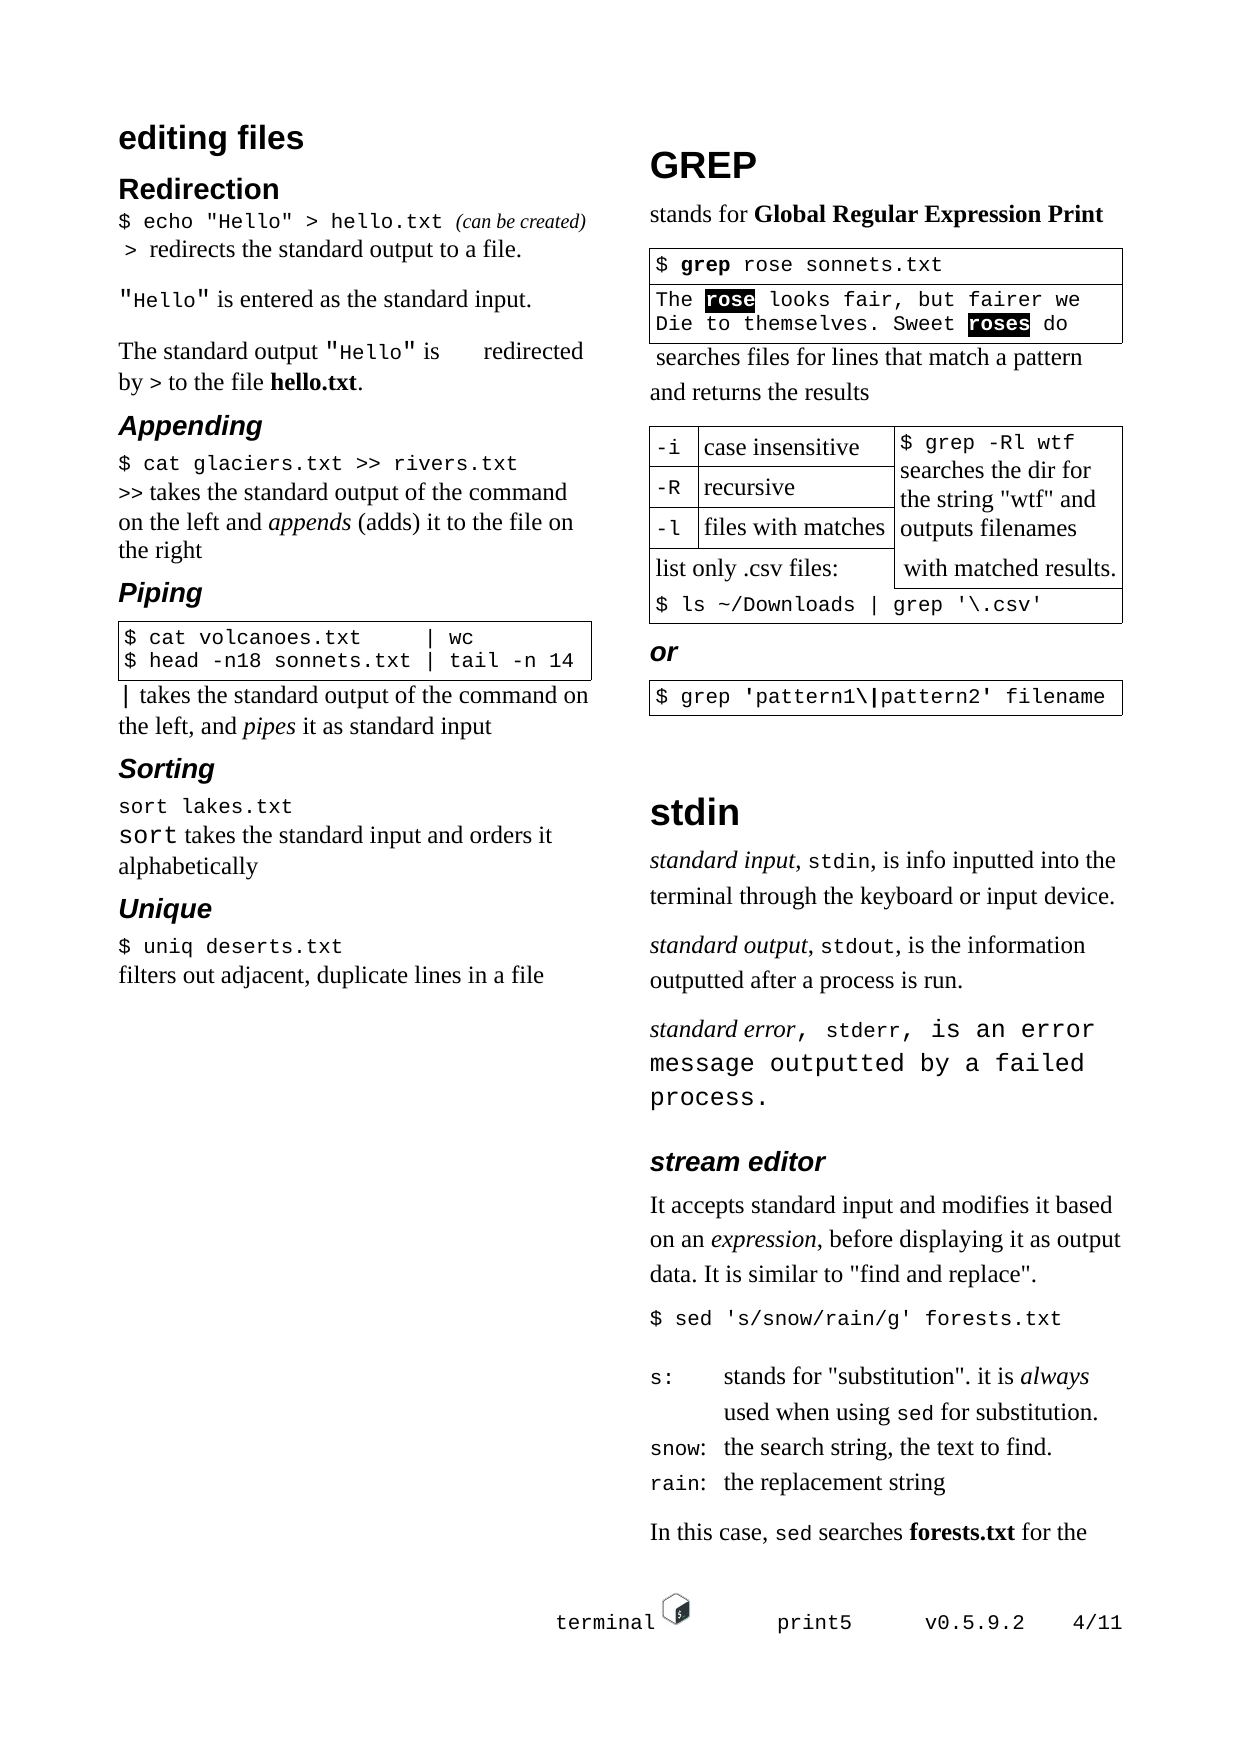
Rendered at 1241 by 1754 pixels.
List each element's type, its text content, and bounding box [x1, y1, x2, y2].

table_cell with matched results. [895, 548, 1122, 588]
subtitle stream editor [649, 1146, 1122, 1178]
subtitle or [649, 636, 1122, 667]
text $ uniq deserts.txt [118, 937, 591, 960]
subtitle editing files [118, 118, 591, 157]
table_header case insensitive [699, 427, 894, 466]
text standard output, stdout, is the information outputted after a process is run. [649, 930, 1122, 994]
table_header $ grep rose sonnets.txt [650, 249, 1122, 283]
subtitle stdin [649, 789, 1122, 833]
text In this case, sed searches forests.txt for the [649, 1517, 1122, 1547]
text standard error, stderr, is an error message outputted by a failed process. [649, 1014, 1122, 1113]
picture [655, 1588, 697, 1630]
table_header $ grep -Rl wtf searches the dir for the string "wtf" and outputs filenames [895, 427, 1122, 547]
table_header $ cat volcanoes.txt | wc $ head -n18 sonnets.txt | tail -n 14 [119, 622, 591, 680]
text sort takes the standard input and orders it alphabetically [118, 820, 591, 880]
text s: stands for "substitution". it is always used when using sed for substitution. [649, 1361, 1122, 1426]
text searches files for lines that match a pattern and returns the results [649, 344, 1122, 406]
text standard input, stdin, is info inputted into the terminal through the keyboard or input device. [649, 846, 1122, 909]
text rain: the replacement string [649, 1467, 1122, 1497]
text filters out adjacent, duplicate lines in a file [118, 960, 591, 989]
table_cell -R [650, 467, 698, 507]
text $ sed 's/snow/rain/g' forests.txt [649, 1308, 1122, 1332]
text stands for Global Regular Expression Print [649, 199, 1122, 228]
table_cell recursive [699, 467, 894, 507]
text $ cat glaciers.txt >> rivers.txt [118, 453, 591, 477]
text snow: the search string, the text to find. [649, 1432, 1122, 1462]
text It accepts standard input and modifies it based on an expression, before displaying it as output data. It is similar to "find and replace". [649, 1190, 1122, 1288]
text > redirects the standard output to a file. [118, 234, 591, 264]
subtitle Appending [118, 409, 591, 441]
text $ echo "Hello" > hello.txt (can be created) [118, 209, 591, 234]
subtitle Piping [118, 577, 591, 608]
text sort lakes.txt [118, 796, 591, 820]
table_header $ grep 'pattern1\|pattern2' filename [650, 681, 1122, 715]
subtitle GREP [649, 143, 1122, 187]
subtitle Sorting [118, 752, 591, 784]
table_cell -l [650, 508, 698, 547]
text | takes the standard output of the command on the left, and pipes it as standard input [118, 681, 591, 739]
text >> takes the standard output of the command on the left and appends (adds) it to the file on the right [118, 477, 591, 564]
table_cell The rose looks fair, but fairer we Die to themselves. Sweet roses do [650, 285, 1122, 342]
subtitle Unique [118, 892, 591, 924]
table_header -i [650, 427, 698, 466]
text The standard output "Hello" is redirected by > to the file hello.txt. [118, 336, 591, 397]
table_cell files with matches [699, 508, 894, 547]
table_cell list only .csv files: [650, 549, 894, 588]
table_cell $ ls ~/Downloads | grep '\.csv' [650, 588, 1122, 623]
subtitle Redirection [118, 172, 591, 206]
text "Hello" is entered as the standard input. [118, 284, 591, 315]
